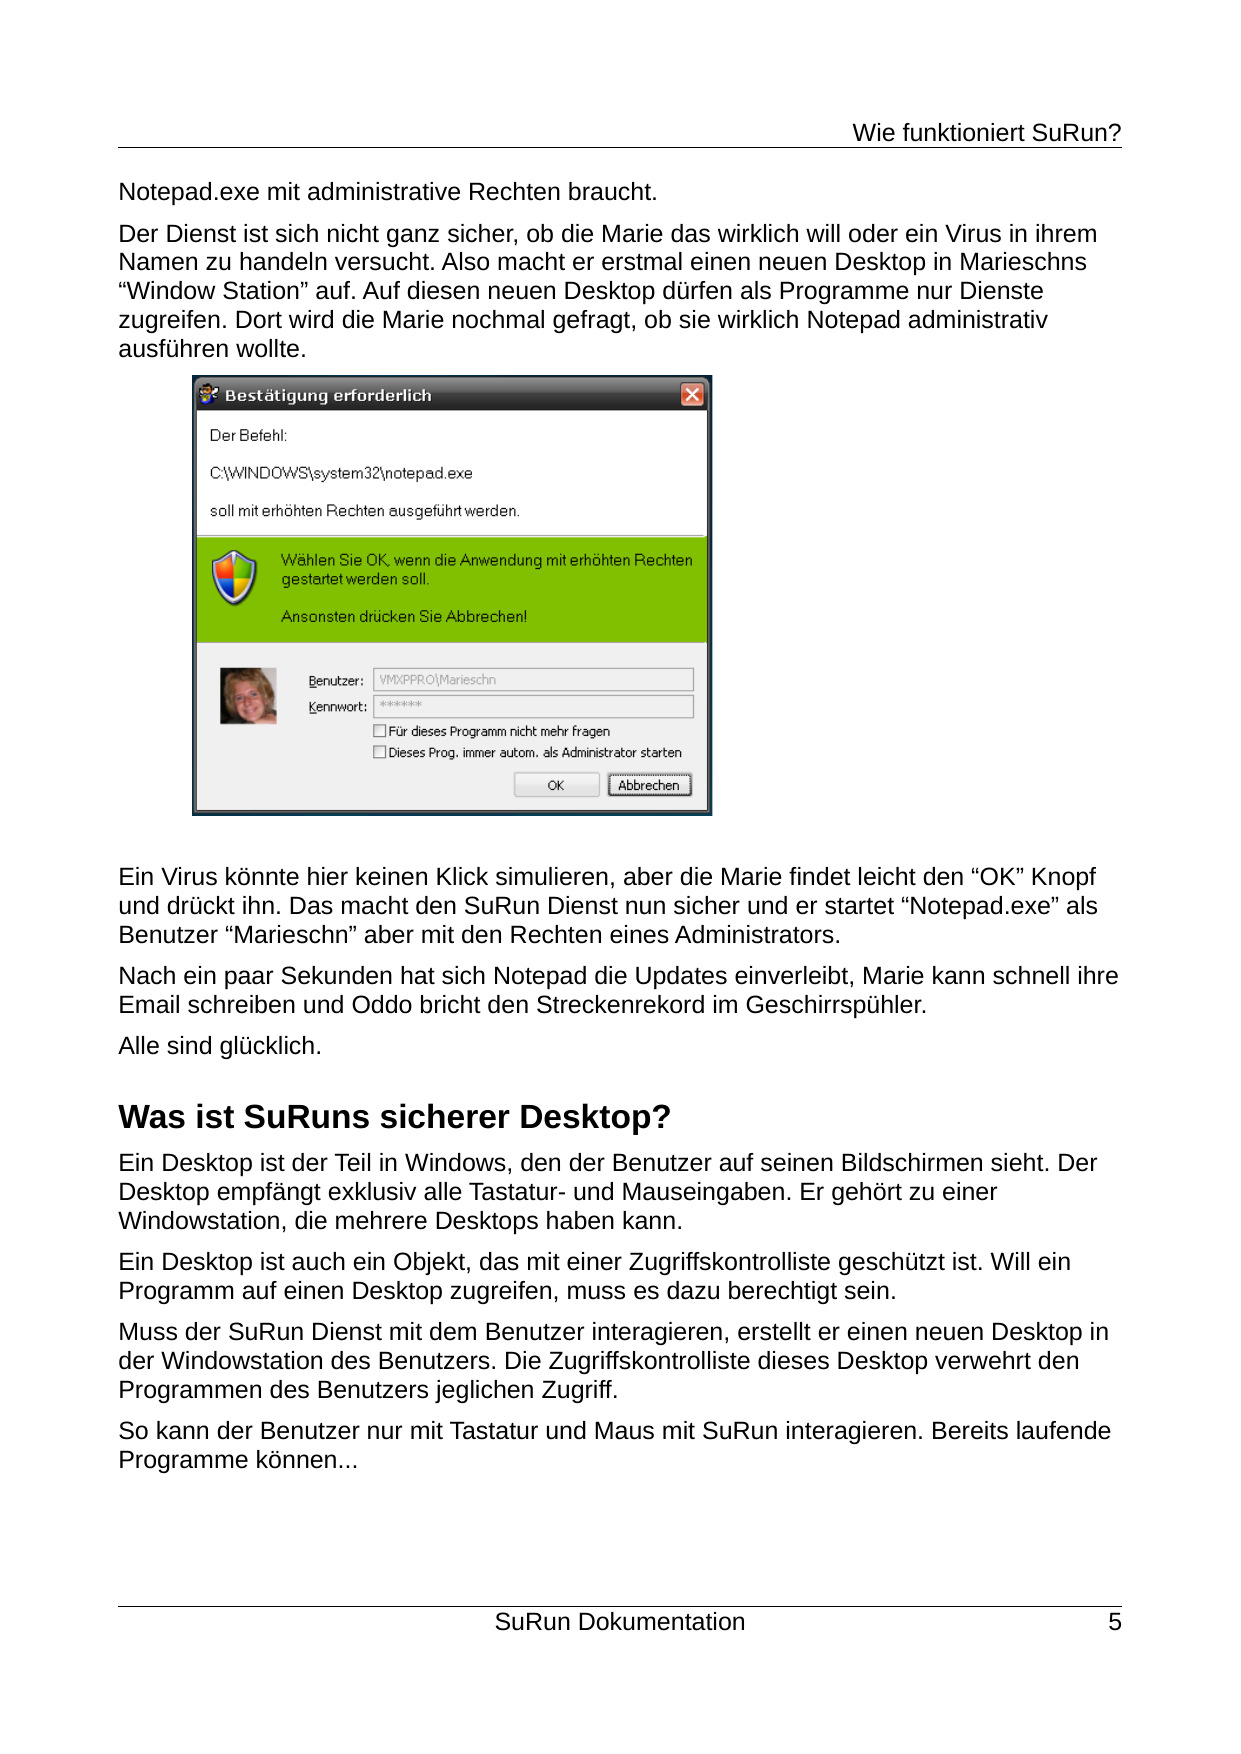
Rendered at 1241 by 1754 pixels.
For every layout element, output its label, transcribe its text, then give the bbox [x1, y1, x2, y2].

text Alle sind glücklich. [118, 1031, 1122, 1060]
text So kann der Benutzer nur mit Tastatur und Maus mit SuRun interagieren. Bereits laufende Programme können... [118, 1416, 1122, 1473]
text Notepad.exe mit administrative Rechten braucht. [118, 177, 1122, 206]
text Muss der SuRun Dienst mit dem Benutzer interagieren, erstellt er einen neuen Desktop in der Windowstation des Benutzers. Die Zugriffskontrolliste dieses Desktop verwehrt den Programmen des Benutzers jeglichen Zugriff. [118, 1317, 1122, 1403]
picture [192, 375, 713, 816]
text Ein Desktop ist auch ein Objekt, das mit einer Zugriffskontrolliste geschützt ist. Will ein Programm auf einen Desktop zugreifen, muss es dazu berechtigt sein. [118, 1247, 1122, 1304]
text Ein Desktop ist der Teil in Windows, den der Benutzer auf seinen Bildschirmen sieht. Der Desktop empfängt exklusiv alle Tastatur- und Mauseingaben. Er gehört zu einer Windowstation, die mehrere Desktops haben kann. [118, 1148, 1122, 1234]
text Ein Virus könnte hier keinen Klick simulieren, aber die Marie findet leicht den “OK” Knopf und drückt ihn. Das macht den SuRun Dienst nun sicher und er startet “Notepad.exe” als Benutzer “Marieschn” aber mit den Rechten eines Administrators. [118, 862, 1122, 948]
text Der Dienst ist sich nicht ganz sicher, ob die Marie das wirklich will oder ein Virus in ihrem Namen zu handeln versucht. Also macht er erstmal einen neuen Desktop in Marieschns “Window Station” auf. Auf diesen neuen Desktop dürfen als Programme nur Dienste zugreifen. Dort wird die Marie nochmal gefragt, ob sie wirklich Notepad administrativ ausführen wollte. [118, 219, 1122, 362]
text Nach ein paar Sekunden hat sich Notepad die Updates einverleibt, Marie kann schnell ihre Email schreiben und Oddo bricht den Streckenrekord im Geschirrspühler. [118, 961, 1122, 1018]
subtitle Was ist SuRuns sicherer Desktop? [118, 1097, 1122, 1136]
